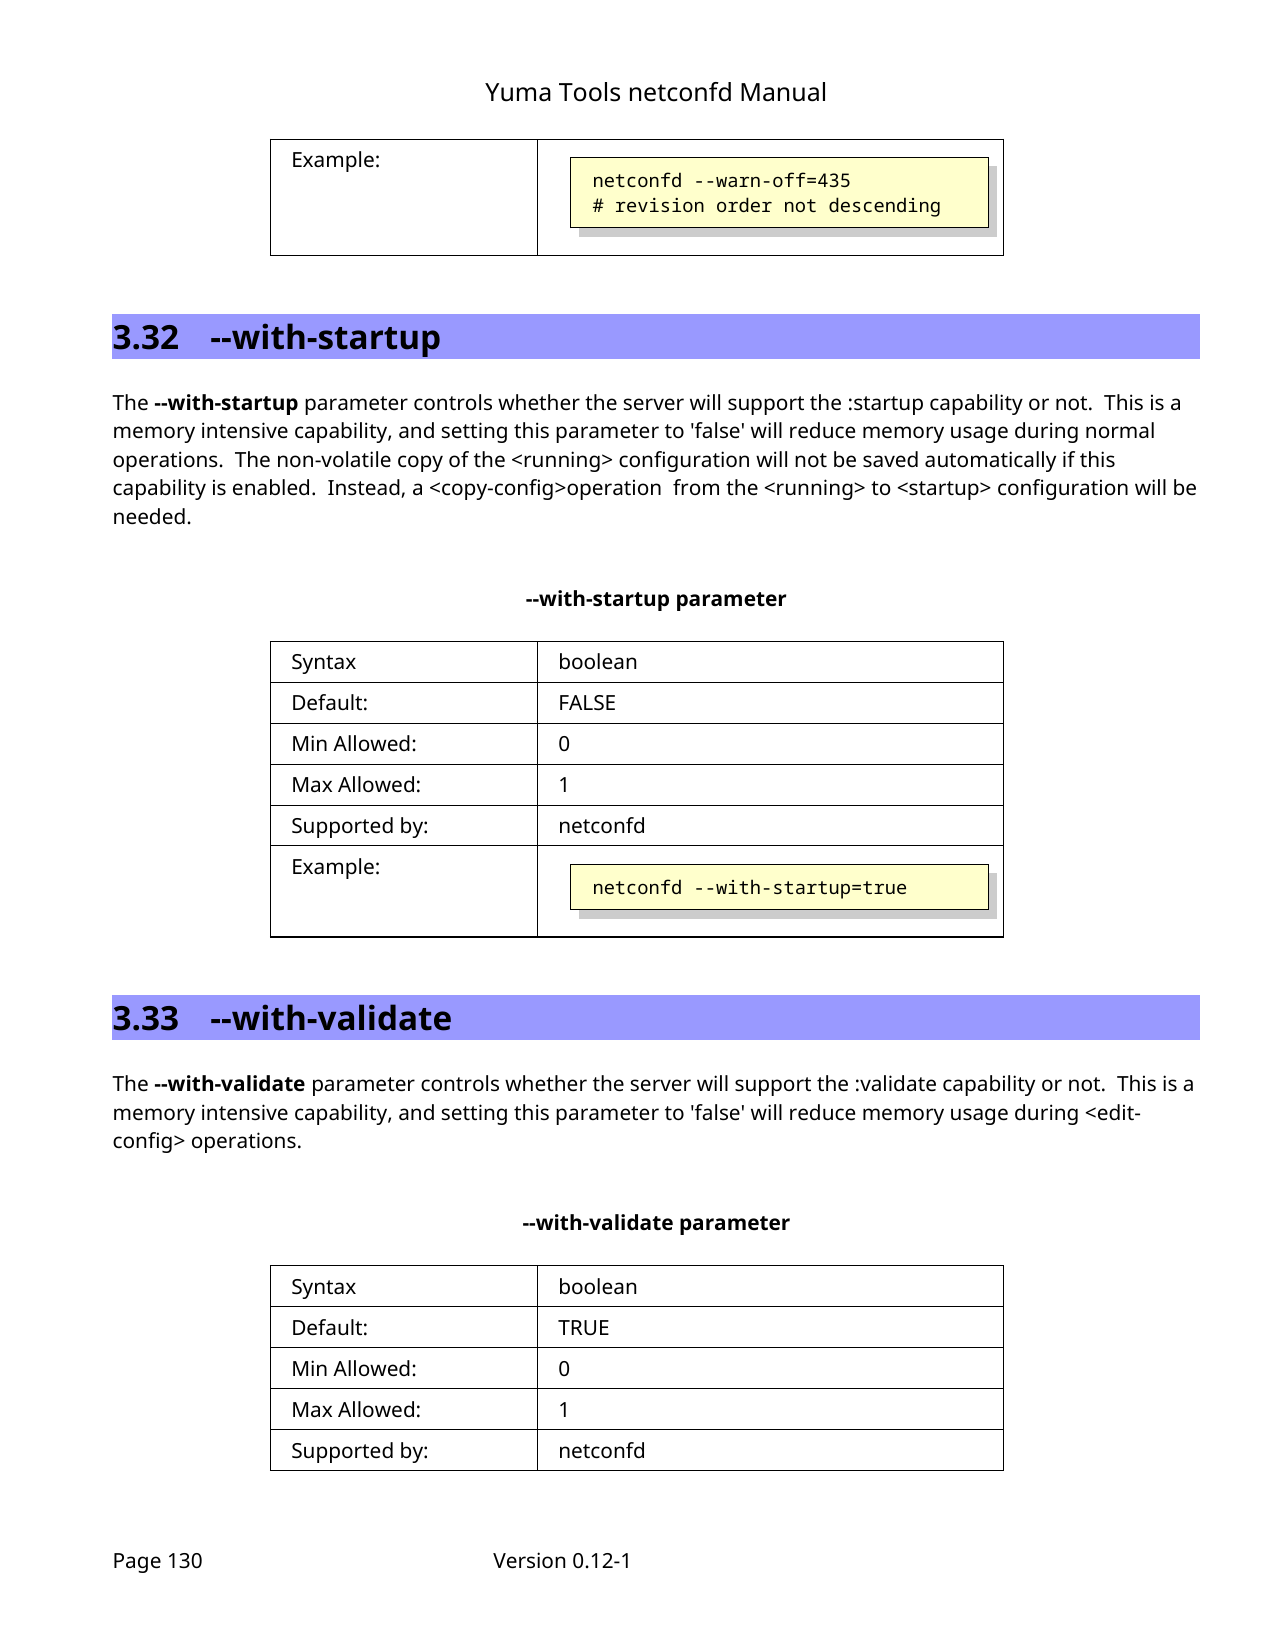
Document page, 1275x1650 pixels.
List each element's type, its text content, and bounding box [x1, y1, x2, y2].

text The --with-validate parameter controls whether the server will support the :validate capability or not. This is a memory intensive capability, and setting this parameter to 'false' will reduce memory usage during <edit-config> operations. [112, 1069, 1200, 1155]
table_cell Min Allowed: [271, 1348, 537, 1388]
subtitle --with-startup [112, 314, 1200, 359]
subtitle --with-validate [112, 995, 1200, 1040]
table_cell TRUE [538, 1307, 1003, 1347]
subtitle --with-validate parameter [127, 1208, 1185, 1237]
table_cell Example: [271, 140, 537, 255]
table_cell Default: [271, 683, 537, 723]
table_cell Max Allowed: [271, 765, 537, 804]
table_cell netconfd --with-startup=true [538, 846, 1003, 936]
table_cell Supported by: [271, 1430, 537, 1470]
table_cell 0 [538, 1348, 1003, 1388]
subtitle --with-startup parameter [127, 584, 1185, 612]
table_header Syntax [271, 1266, 537, 1306]
text The --with-startup parameter controls whether the server will support the :startup capability or not. This is a memory intensive capability, and setting this parameter to 'false' will reduce memory usage during normal operations. The non-volatile copy of the <running> configuration will not be saved automatically if this capability is enabled. Instead, a <copy-config>operation from the <running> to <startup> configuration will be needed. [112, 388, 1200, 530]
table_header Syntax [271, 642, 537, 682]
table_header boolean [538, 1266, 1003, 1306]
table_cell Max Allowed: [271, 1389, 537, 1429]
table_cell netconfd [538, 1430, 1003, 1470]
table_cell 1 [538, 765, 1003, 804]
table_cell FALSE [538, 683, 1003, 723]
table_cell 1 [538, 1389, 1003, 1429]
table_header boolean [538, 642, 1003, 682]
table_cell Default: [271, 1307, 537, 1347]
table_cell netconfd --warn-off=435 # revision order not descending [538, 140, 1003, 255]
table_cell netconfd [538, 806, 1003, 845]
table_cell Supported by: [271, 806, 537, 845]
table_cell Min Allowed: [271, 724, 537, 763]
table_cell Example: [271, 846, 537, 936]
table_cell 0 [538, 724, 1003, 763]
